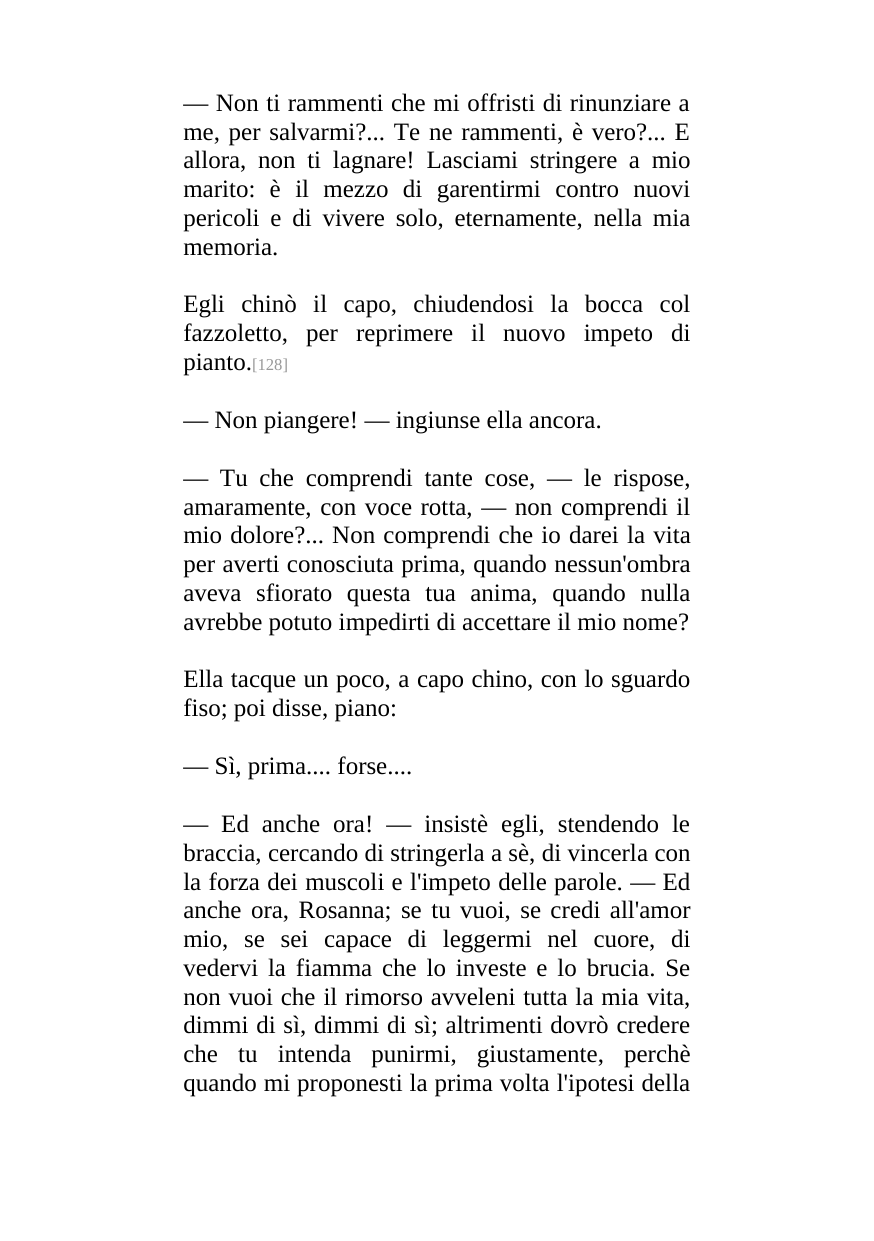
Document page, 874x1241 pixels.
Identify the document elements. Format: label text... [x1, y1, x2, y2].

text — Sì, prima.... forse.... [183, 751, 691, 780]
text — Non ti rammenti che mi offristi di rinunziare a me, per salvarmi?... Te ne rammenti, è vero?... E allora, non ti lagnare! Lasciami stringere a mio marito: è il mezzo di garentirmi contro nuovi pericoli e di vivere solo, eternamente, nella mia memoria. [183, 88, 691, 260]
text — Non piangere! — ingiunse ella ancora. [183, 405, 691, 434]
text Egli chinò il capo, chiudendosi la bocca col fazzoletto, per reprimere il nuovo impeto di pianto.[128] [183, 289, 691, 376]
text — Ed anche ora! — insistè egli, stendendo le braccia, cercando di stringerla a sè, di vincerla con la forza dei muscoli e l'impeto delle parole. — Ed anche ora, Rosanna; se tu vuoi, se credi all'amor mio, se sei capace di leggermi nel cuore, di vedervi la fiamma che lo investe e lo brucia. Se non vuoi che il rimorso avveleni tutta la mia vita, dimmi di sì, dimmi di sì; altrimenti dovrò credere che tu intenda punirmi, giustamente, perchè quando mi proponesti la prima volta l'ipotesi della [183, 809, 691, 1097]
text — Tu che comprendi tante cose, — le rispose, amaramente, con voce rotta, — non comprendi il mio dolore?... Non comprendi che io darei la vita per averti conosciuta prima, quando nessun'ombra aveva sfiorato questa tua anima, quando nulla avrebbe potuto impedirti di accettare il mio nome? [183, 463, 691, 635]
text Ella tacque un poco, a capo chino, con lo sguardo fiso; poi disse, piano: [183, 664, 691, 722]
